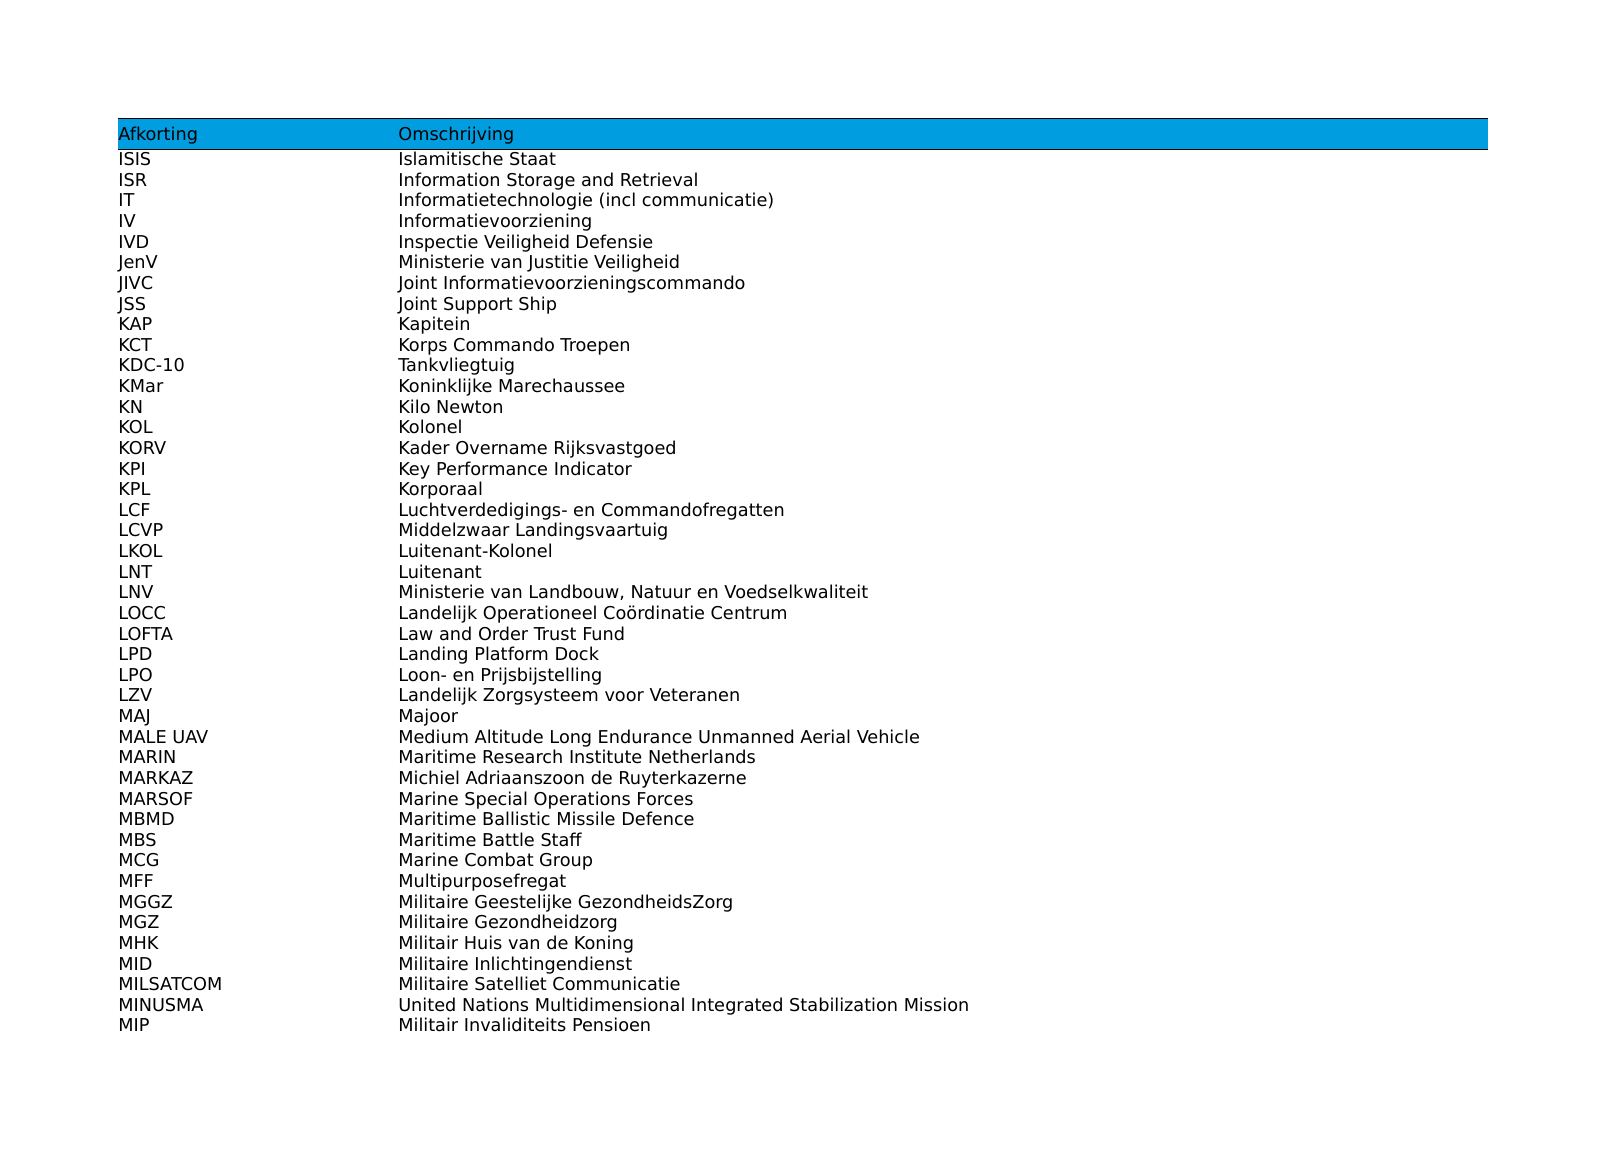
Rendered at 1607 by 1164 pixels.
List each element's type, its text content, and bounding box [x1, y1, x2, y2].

table_cell KORV [118, 438, 392, 458]
table_cell MILSATCOM [118, 974, 392, 995]
table_cell MARIN [118, 747, 392, 768]
table_cell MALE UAV [118, 727, 392, 747]
table_cell JenV [118, 252, 392, 273]
table_cell Kolonel [392, 417, 1488, 438]
table_cell Maritime Ballistic Missile Defence [392, 809, 1488, 830]
table_cell MAJ [118, 706, 392, 727]
table_cell IV [118, 211, 392, 232]
table_cell LZV [118, 685, 392, 706]
table_cell Maritime Battle Staff [392, 830, 1488, 850]
table_cell Korporaal [392, 479, 1488, 500]
table_cell Middelzwaar Landingsvaartuig [392, 520, 1488, 541]
table_cell IT [118, 190, 392, 211]
table_cell Kilo Newton [392, 397, 1488, 417]
table_cell MINUSMA [118, 995, 392, 1015]
table_cell LPD [118, 644, 392, 665]
table_cell JIVC [118, 273, 392, 293]
table_cell MIP [118, 1015, 392, 1036]
table_cell LOCC [118, 603, 392, 623]
table_cell JSS [118, 294, 392, 314]
table_cell Luitenant [392, 562, 1488, 582]
table_cell Ministerie van Landbouw, Natuur en Voedselkwaliteit [392, 582, 1488, 603]
table_cell Key Performance Indicator [392, 459, 1488, 479]
table_cell MFF [118, 871, 392, 892]
table_header Omschrijving [392, 119, 1488, 149]
table_cell Maritime Research Institute Netherlands [392, 747, 1488, 768]
table_cell Landing Platform Dock [392, 644, 1488, 665]
table_cell LOFTA [118, 624, 392, 644]
table_cell LPO [118, 665, 392, 685]
table_cell KPI [118, 459, 392, 479]
table_cell Luitenant-Kolonel [392, 541, 1488, 562]
table_cell MHK [118, 933, 392, 953]
table_cell MGGZ [118, 892, 392, 912]
table_cell KCT [118, 335, 392, 355]
table_cell Luchtverdedigings- en Commandofregatten [392, 500, 1488, 520]
table_cell Militaire Geestelijke GezondheidsZorg [392, 892, 1488, 912]
table_cell Kader Overname Rijksvastgoed [392, 438, 1488, 458]
table_cell Militaire Inlichtingendienst [392, 954, 1488, 974]
table_cell KPL [118, 479, 392, 500]
table_cell Ministerie van Justitie Veiligheid [392, 252, 1488, 273]
table_cell Korps Commando Troepen [392, 335, 1488, 355]
table_cell MGZ [118, 912, 392, 933]
table_cell Tankvliegtuig [392, 355, 1488, 376]
table_cell Landelijk Zorgsysteem voor Veteranen [392, 685, 1488, 706]
table_cell LCVP [118, 520, 392, 541]
table_cell LKOL [118, 541, 392, 562]
table_cell MBMD [118, 809, 392, 830]
table_cell Landelijk Operationeel Coördinatie Centrum [392, 603, 1488, 623]
table_cell Islamitische Staat [392, 150, 1488, 170]
table_cell Loon- en Prijsbijstelling [392, 665, 1488, 685]
table_cell Multipurposefregat [392, 871, 1488, 892]
table_cell Majoor [392, 706, 1488, 727]
table_cell KMar [118, 376, 392, 397]
table_cell MARKAZ [118, 768, 392, 788]
table_cell ISIS [118, 150, 392, 170]
table_cell LNT [118, 562, 392, 582]
table_cell Inspectie Veiligheid Defensie [392, 232, 1488, 252]
table_cell ISR [118, 170, 392, 190]
table_cell Militaire Satelliet Communicatie [392, 974, 1488, 995]
table_cell KDC-10 [118, 355, 392, 376]
table_cell MCG [118, 850, 392, 871]
table_cell Koninklijke Marechaussee [392, 376, 1488, 397]
table_cell KAP [118, 314, 392, 335]
table_cell Information Storage and Retrieval [392, 170, 1488, 190]
table_cell Marine Combat Group [392, 850, 1488, 871]
table_cell KOL [118, 417, 392, 438]
table_cell LNV [118, 582, 392, 603]
table_cell LCF [118, 500, 392, 520]
table_cell Militaire Gezondheidzorg [392, 912, 1488, 933]
table_cell Militair Huis van de Koning [392, 933, 1488, 953]
table_cell MBS [118, 830, 392, 850]
table_cell Kapitein [392, 314, 1488, 335]
table_header Afkorting [118, 119, 392, 149]
table_cell KN [118, 397, 392, 417]
table_cell Medium Altitude Long Endurance Unmanned Aerial Vehicle [392, 727, 1488, 747]
table_cell Joint Support Ship [392, 294, 1488, 314]
table_cell Militair Invaliditeits Pensioen [392, 1015, 1488, 1036]
table_cell MID [118, 954, 392, 974]
table_cell Michiel Adriaanszoon de Ruyterkazerne [392, 768, 1488, 788]
table_cell MARSOF [118, 789, 392, 809]
table_cell Informatietechnologie (incl communicatie) [392, 190, 1488, 211]
table_cell United Nations Multidimensional Integrated Stabilization Mission [392, 995, 1488, 1015]
table_cell Informatievoorziening [392, 211, 1488, 232]
table_cell Law and Order Trust Fund [392, 624, 1488, 644]
table_cell Marine Special Operations Forces [392, 789, 1488, 809]
table_cell Joint Informatievoorzieningscommando [392, 273, 1488, 293]
table_cell IVD [118, 232, 392, 252]
